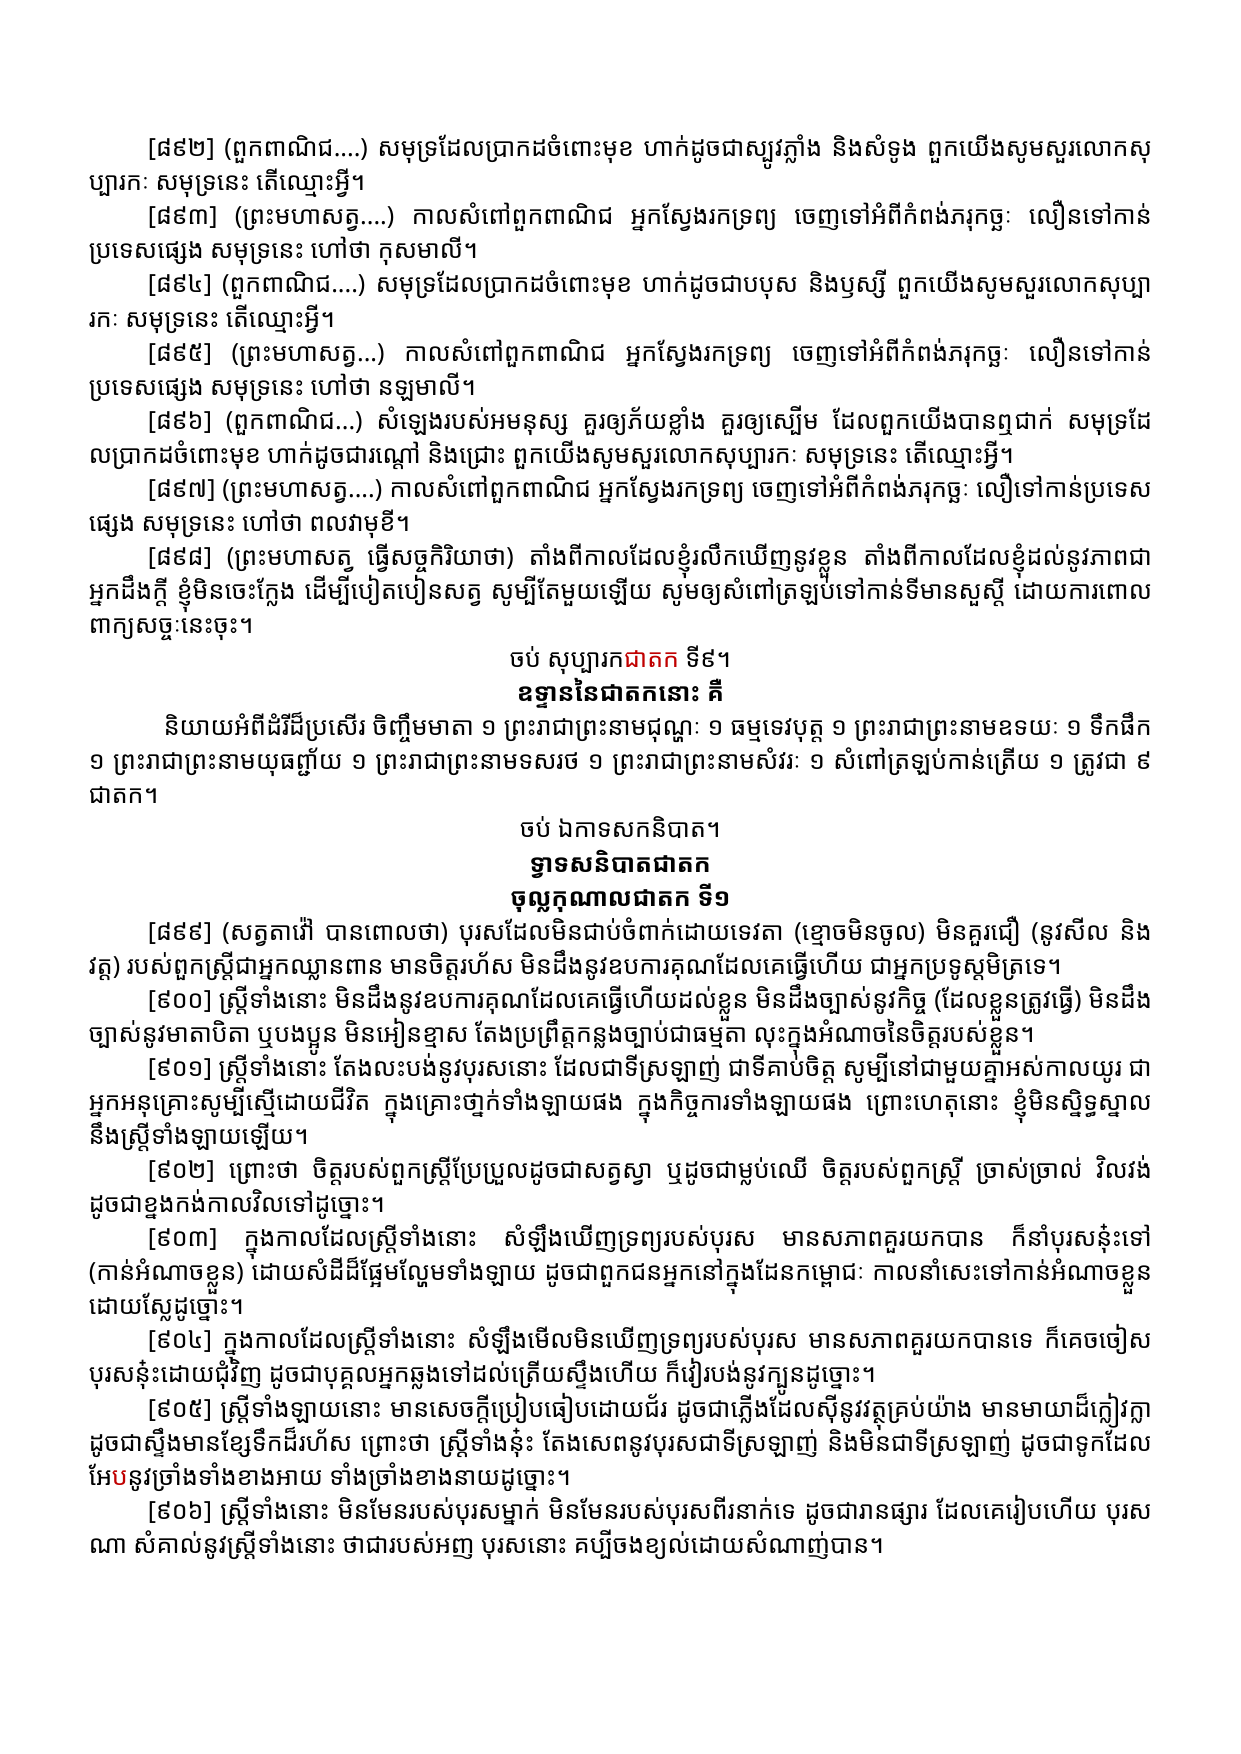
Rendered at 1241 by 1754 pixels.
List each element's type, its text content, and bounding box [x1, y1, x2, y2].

text [៨៩៦] (ពួកពាណិជ...) សំឡេងរបស់អមនុស្ស គួរឲ្យ​ភ័យខ្លាំង គួរឲ្យ​ស្បើម ដែលពួក​យើង​បាន​ឮជាក់ សមុទ្រ​ដែលបា្រកដ​ចំពោះ​មុខ ហាក់ដូច​ជារណ្តៅ និងជ្រោះ ពួកយើង​សូមសួរ​លោក​សុប្បារកៈ សមុទ្រនេះ តើឈ្មោះអ្វី។ [88, 402, 1152, 471]
text [៨៩២] (ពួកពាណិជ....) សមុទ្រដែលប្រាកដ​ចំពោះមុខ ហាក់ដូច​ជាស្បូវភ្លាំង និង​សំទូង ពួកយើង​សូមសួរ​លោក​សុប្បារកៈ សមុទ្រនេះ តើឈ្មោះអ្វី។ [88, 130, 1152, 198]
text ចុល្លកុណាលជាតក ទី១ [88, 879, 1152, 913]
text [៨៩៤] (ពួកពាណិជ....) សមុទ្រដែលប្រាកដ​ចំពោះ​មុខ ហាក់ដូច​ជាបបុស និងឫស្សី ពួកយើង​សូមសួរ​លោក​សុប្បារកៈ សមុទ្រនេះ តើឈ្មោះអ្វី។ [88, 266, 1152, 334]
text [៨៩៩] (សត្វតាវ៉ៅ បានពោលថា) បុរសដែល​មិនជាប់​ចំពាក់​ដោយទេវតា (ខ្មោច​មិនចូល) មិនគួរជឿ (នូវសីល និងវត្ត) របស់​ពួកស្ត្រី​ជាអ្នក​ឈ្លានពាន មានចិត្ត​រហ័ស មិនដឹង​នូវ​​ឧបការគុណ​ដែលគេធ្វើ​ហើយ ជាអ្នក​ប្រទូស្តមិត្រ​ទេ។ [88, 913, 1152, 981]
text [៩០១] ស្ត្រីទាំងនោះ តែងលះបង់នូវបុរសនោះ ដែលជាទី​ស្រឡាញ់ ជាទី​គាប់ចិត្ត សូម្បីនៅ​ជាមួយ​គ្នាអស់​កាលយូរ ជាអ្នក​អនុគ្រោះ​សូម្បីស្មើ​ដោយជីវិត ក្នុង​គ្រោះ​ថា្នក់​ទាំង​ឡាយ​ផង ក្នុងកិច្ចការ​ទាំងឡាយ​ផង ព្រោះ​ហេតុនោះ ខ្ញុំមិន​ស្និទ្ធស្នាល​នឹង​ស្ត្រីទាំងឡាយ​ឡើយ។ [88, 1049, 1152, 1152]
text [៨៩៨] (ព្រះមហាសត្វ ធ្វើសច្ចកិរិយាថា) តាំងពី​កាលដែល​ខ្ញុំរលឹក​ឃើញនូវខ្លួន តាំងពី​កាលដែល​ខ្ញុំដល់នូវ​ភាពជា​អ្នកដឹងក្តី ខ្ញុំមិន​ចេះក្លែង ដើម្បី​បៀតបៀន​សត្វ សូម្បី​តែមួយ​ឡើយ សូមឲ្យ​សំពៅ​ត្រឡប់ទៅ​កាន់ទី​មានសួស្តី ដោយ​ការពោល​ពាក្យសច្ចៈ​នេះចុះ។ [88, 539, 1152, 641]
text [៨៩៣] (ព្រះមហាសត្វ....) កាលសំពៅពួកពាណិជ អ្នកស្វែងរកទ្រព្យ ចេញទៅ​អំពីកំពង់​ភរុកច្ឆៈ លឿនទៅ​កាន់ប្រទេស​ផ្សេង សមុទ្រនេះ ហៅថា កុសមាលី។ [88, 198, 1152, 266]
text [៩០៦] ស្ត្រីទាំងនោះ មិនមែនរបស់បុរសម្នាក់ មិនមែន​របស់​បុរស​ពីរនាក់ទេ ដូច​ជា​រានផ្សារ ដែល​គេរៀប​ហើយ បុរសណា សំគាល់​នូវស្ត្រី​ទាំងនោះ ថាជា​របស់អញ បុរសនោះ គប្បីចង​ខ្យល់ដោយ​សំណាញ់​បាន។ [88, 1492, 1152, 1561]
text និយាយអំពីដំរីដ៏ប្រសើរ ចិញ្ចឹមមាតា ១ ព្រះរាជាព្រះនាមជុណ្ហៈ ១ ធម្មទេវបុត្ត ១ ព្រះរាជា​ព្រះនាម​ឧទយៈ ១ ទឹកផឹក ១ ព្រះរាជា​ព្រះនាម​យុធព្ជា័យ ១ ព្រះរាជា​ព្រះនាម​ទសរថ ១ ព្រះរាជា​ព្រះនាម​សំវរៈ ១ សំពៅ​ត្រឡប់កាន់​ត្រើយ ១ ត្រូវជា ៩ ជាតក។ [88, 709, 1152, 811]
text [៨៩៥] (ព្រះមហាសត្វ...) កាលសំពៅពួក​ពាណិជ អ្នកស្វែងរកទ្រព្យ ចេញ​ទៅ​អំពីកំពង់​ភរុកច្ឆៈ លឿនទៅ​កាន់ប្រទេស​ផ្សេង សមុទ្រនេះ ហៅថា នឡមាលី។ [88, 334, 1152, 402]
text [៩០៤] ក្នុងកាលដែលស្ត្រីទាំងនោះ សំឡឹងមើល​មិនឃើញ​ទ្រព្យ​របស់បុរស មាន​សភាព​គួរយក​បាន​ទេ ក៏គេច​ចៀស​បុរសនុ៎ះ​ដោយជុំវិញ ដូចជា​បុគ្គល​អ្នកឆ្លង​ទៅដល់​ត្រើយស្ទឹង​ហើយ ក៏វៀរ​បង់នូវ​ក្បូនដូច្នោះ។ [88, 1322, 1152, 1390]
text [៩០២] ព្រោះថា ចិត្តរបស់ពួកស្ត្រីប្រែប្រួល​ដូចជា​សត្វស្វា ឬដូចជា​ម្លប់ឈើ ចិត្តរបស់​ពួកស្ត្រី ច្រាស់ច្រាល់ វិលវង់ ដូចជា​ខ្នងកង់​កាលវិល​ទៅដូច្នោះ។ [88, 1152, 1152, 1220]
text [៩០០] ស្ត្រីទាំងនោះ មិនដឹងនូវឧបការគុណ​ដែលគេធ្វើ​ហើយ​ដល់ខ្លួន មិន​ដឹង​ច្បាស់​នូវកិច្ច (ដែលខ្លួន​ត្រូវធ្វើ) មិនដឹងច្បាស់​នូវ​មាតាបិតា ឬបងប្អូន មិន​អៀនខ្មាស តែង​ប្រព្រឹត្ត​កន្លង​ច្បាប់​ជាធម្មតា លុះក្នុង​អំណាចនៃ​ចិត្តរបស់​ខ្លួន។ [88, 981, 1152, 1049]
text ចប់ សុប្បារកជាតក ទី៩។ [88, 641, 1152, 675]
text [៩០៣] ក្នុងកាលដែលស្ត្រីទាំងនោះ សំឡឹងឃើញ​ទ្រព្យ​របស់​បុរស មានសភាព​គួរយក​បាន​ ក៏នាំ​បុរស​នុ៎ះទៅ (កាន់អំណាច​ខ្លួន) ដោយសំដី​ដ៏ផ្អែមល្ហែម​ទាំងឡាយ ដូចជា​ពួកជន​អ្នកនៅ​ក្នុងដែន​កម្ពោជៈ កាលនាំ​សេះទៅ​កាន់អំណាច​ខ្លួន​ដោយស្លែ​ដូច្នោះ។ [88, 1220, 1152, 1322]
text ទ្វាទសនិបាតជាតក [88, 845, 1152, 879]
text [៩០៥] ស្ត្រីទាំងឡាយនោះ មានសេចក្តីប្រៀបធៀប​ដោយជ័រ ដូចជា​ភ្លើង​ដែលស៊ី​នូវវត្ថុ​គ្រប់យ៉ាង មានមាយា​ដ៏ក្លៀវក្លា ដូចជា​ស្ទឹងមាន​ខ្សែទឹក​ដ៏រហ័ស ព្រោះថា ស្ត្រីទាំង​នុ៎ះ តែងសេព​នូវបុរស​ជាទី​ស្រឡាញ់ និងមិន​ជាទី​ស្រឡាញ់ ដូចជាទូក​ដែល​អែបនូវ​ច្រាំងទាំង​ខាងអាយ ទាំងច្រាំង​ខាងនាយ​ដូច្នោះ។ [88, 1390, 1152, 1492]
text ឧទ្ទាននៃជាតកនោះ គឺ [88, 675, 1152, 709]
text [៨៩៧] (ព្រះមហាសត្វ....) កាលសំពៅពួក​ពាណិជ អ្នកស្វែង​រកទ្រព្យ ចេញទៅ​អំពី​កំពង់​ភរុកច្ឆៈ លឿទៅ​កាន់ប្រទេស​ផ្សេង សមុទ្រនេះ ហៅថា ពលវាមុខី។ [88, 471, 1152, 539]
text ចប់ ឯកាទសកនិបាត។ [88, 811, 1152, 845]
